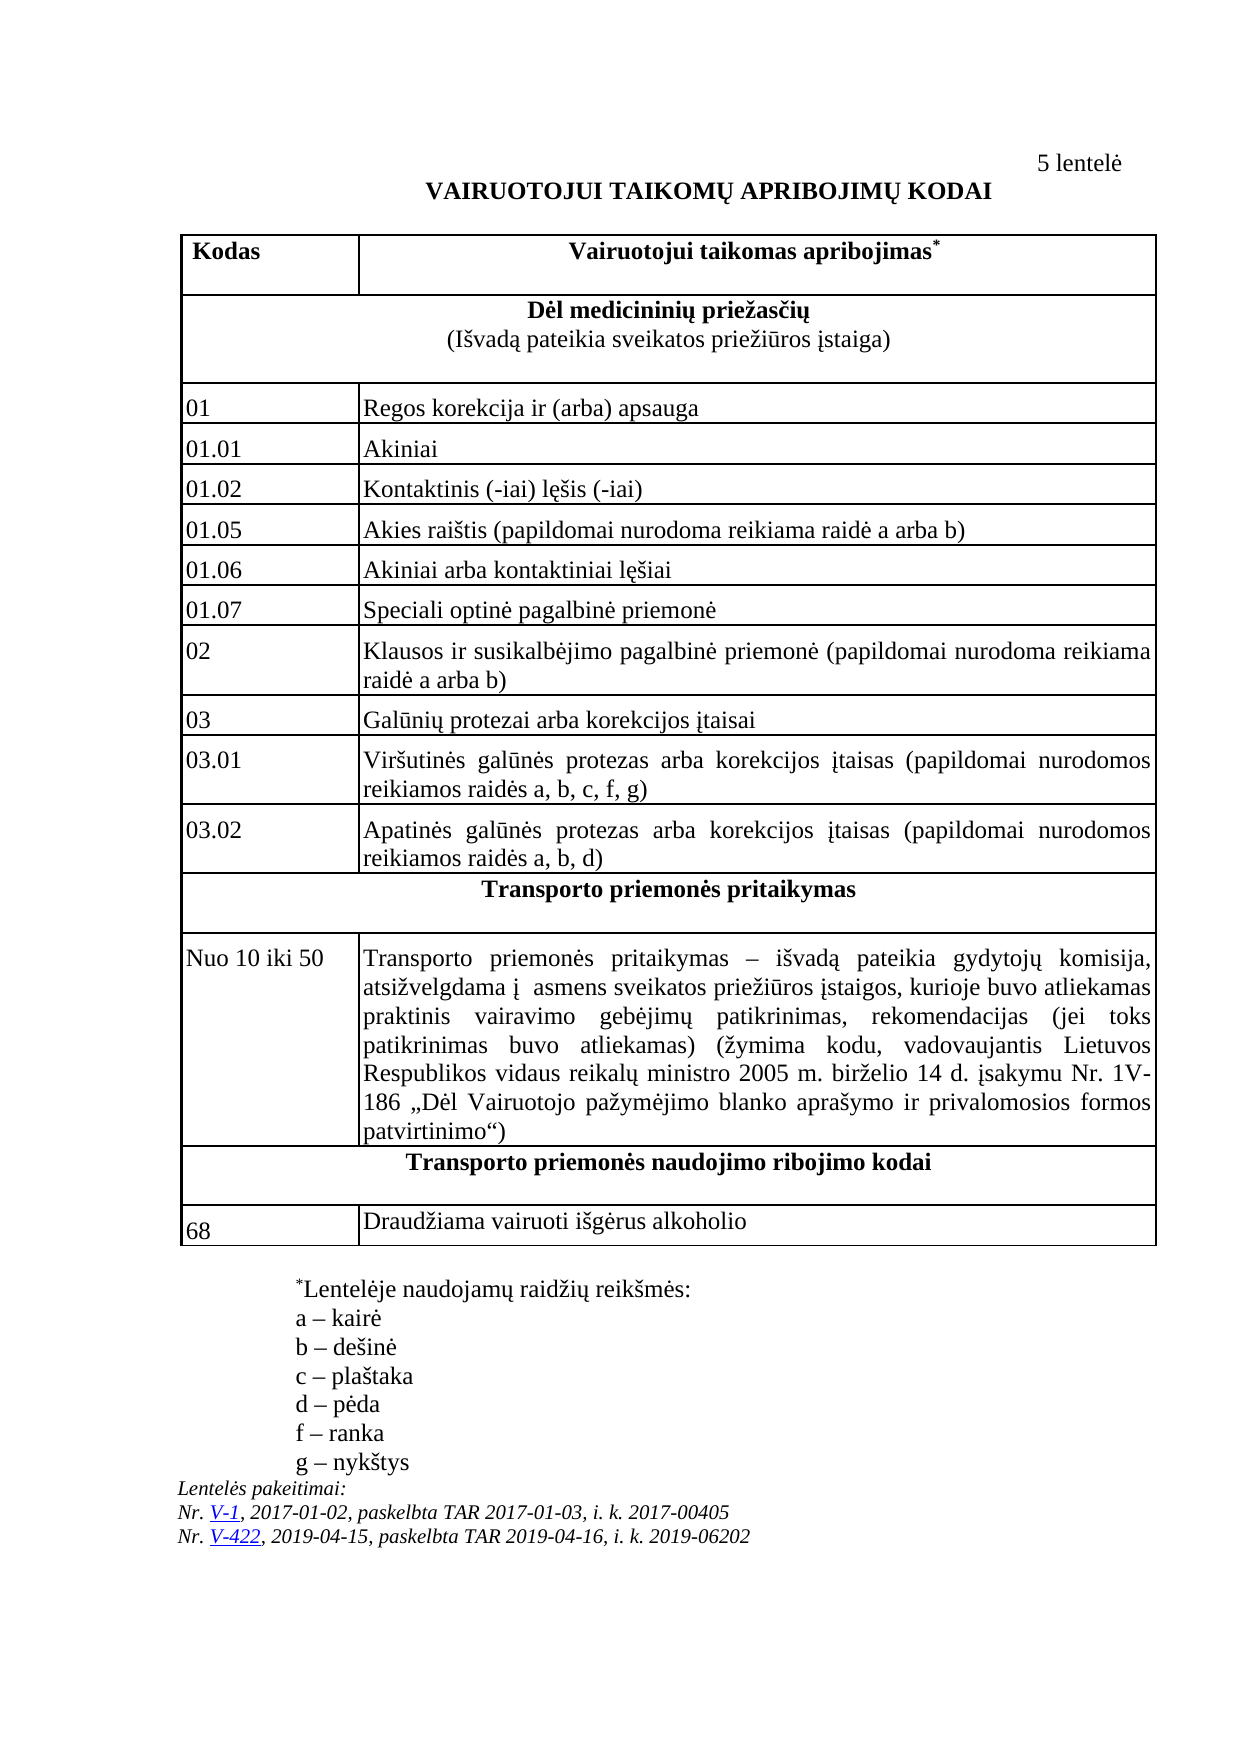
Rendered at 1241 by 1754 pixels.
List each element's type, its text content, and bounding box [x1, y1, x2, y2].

text f – ranka [295, 1418, 1122, 1447]
table_cell Speciali optinė pagalbinė priemonė [360, 586, 1155, 624]
text b – dešinė [295, 1332, 1122, 1361]
table_cell Apatinės galūnės protezas arba korekcijos įtaisas (papildomai nurodomos reikiamos raidės a, b, d) [360, 805, 1155, 872]
table_cell 01.07 [183, 586, 358, 624]
table_cell Viršutinės galūnės protezas arba korekcijos įtaisas (papildomai nurodomos reikiamos raidės a, b, c, f, g) [360, 736, 1155, 803]
table_header Vairuotojui taikomas apribojimas* [360, 236, 1155, 293]
text *Lentelėje naudojamų raidžių reikšmės: [295, 1274, 1122, 1303]
table_cell Transporto priemonės pritaikymas [183, 874, 1155, 932]
table_cell 01.02 [183, 465, 358, 503]
text c – plaštaka [295, 1361, 1122, 1389]
table_cell 03.02 [183, 805, 358, 872]
text a – kairė [295, 1303, 1122, 1332]
table_cell 03 [183, 696, 358, 734]
table_cell Kontaktinis (-iai) lęšis (-iai) [360, 465, 1155, 503]
table_cell 01.06 [183, 546, 358, 584]
table_cell 01.01 [183, 424, 358, 463]
text Nr. V-1, 2017-01-02, paskelbta TAR 2017-01-03, i. k. 2017-00405 [177, 1500, 1122, 1524]
table_header Kodas [183, 236, 358, 293]
table_cell Draudžiama vairuoti išgėrus alkoholio [360, 1206, 1155, 1245]
text VAIRUOTOJUI TAIKOMŲ APRIBOJIMŲ KODAI [295, 176, 1122, 205]
table_cell 03.01 [183, 736, 358, 803]
text Nr. V-422, 2019-04-15, paskelbta TAR 2019-04-16, i. k. 2019-06202 [177, 1524, 1122, 1548]
table_cell Akiniai arba kontaktiniai lęšiai [360, 546, 1155, 584]
table_cell Galūnių protezai arba korekcijos įtaisai [360, 696, 1155, 734]
text Lentelės pakeitimai: [177, 1476, 1122, 1500]
table_cell 68 [183, 1206, 358, 1245]
table_cell Regos korekcija ir (arba) apsauga [360, 384, 1155, 422]
text 5 lentelė [295, 148, 1122, 176]
table_cell 01 [183, 384, 358, 422]
table_cell 01.05 [183, 505, 358, 543]
table_cell Akies raištis (papildomai nurodoma reikiama raidė a arba b) [360, 505, 1155, 543]
table_cell Dėl medicininių priežasčių (Išvadą pateikia sveikatos priežiūros įstaiga) [183, 296, 1155, 382]
table_cell Nuo 10 iki 50 [183, 934, 358, 1145]
table_cell Akiniai [360, 424, 1155, 463]
table_cell 02 [183, 626, 358, 693]
table_cell Transporto priemonės naudojimo ribojimo kodai [183, 1147, 1155, 1204]
table_cell Klausos ir susikalbėjimo pagalbinė priemonė (papildomai nurodoma reikiama raidė a arba b) [360, 626, 1155, 693]
text g – nykštys [295, 1447, 1122, 1476]
text d – pėda [295, 1389, 1122, 1418]
table_cell Transporto priemonės pritaikymas – išvadą pateikia gydytojų komisija, atsižvelgdama į asmens sveikatos priežiūros įstaigos, kurioje buvo atliekamas praktinis vairavimo gebėjimų patikrinimas, rekomendacijas (jei toks patikrinimas buvo atliekamas) (žymima kodu, vadovaujantis Lietuvos Respublikos vidaus reikalų ministro 2005 m. birželio 14 d. įsakymu Nr. 1V-186 „Dėl Vairuotojo pažymėjimo blanko aprašymo ir privalomosios formos patvirtinimo“) [360, 934, 1155, 1145]
